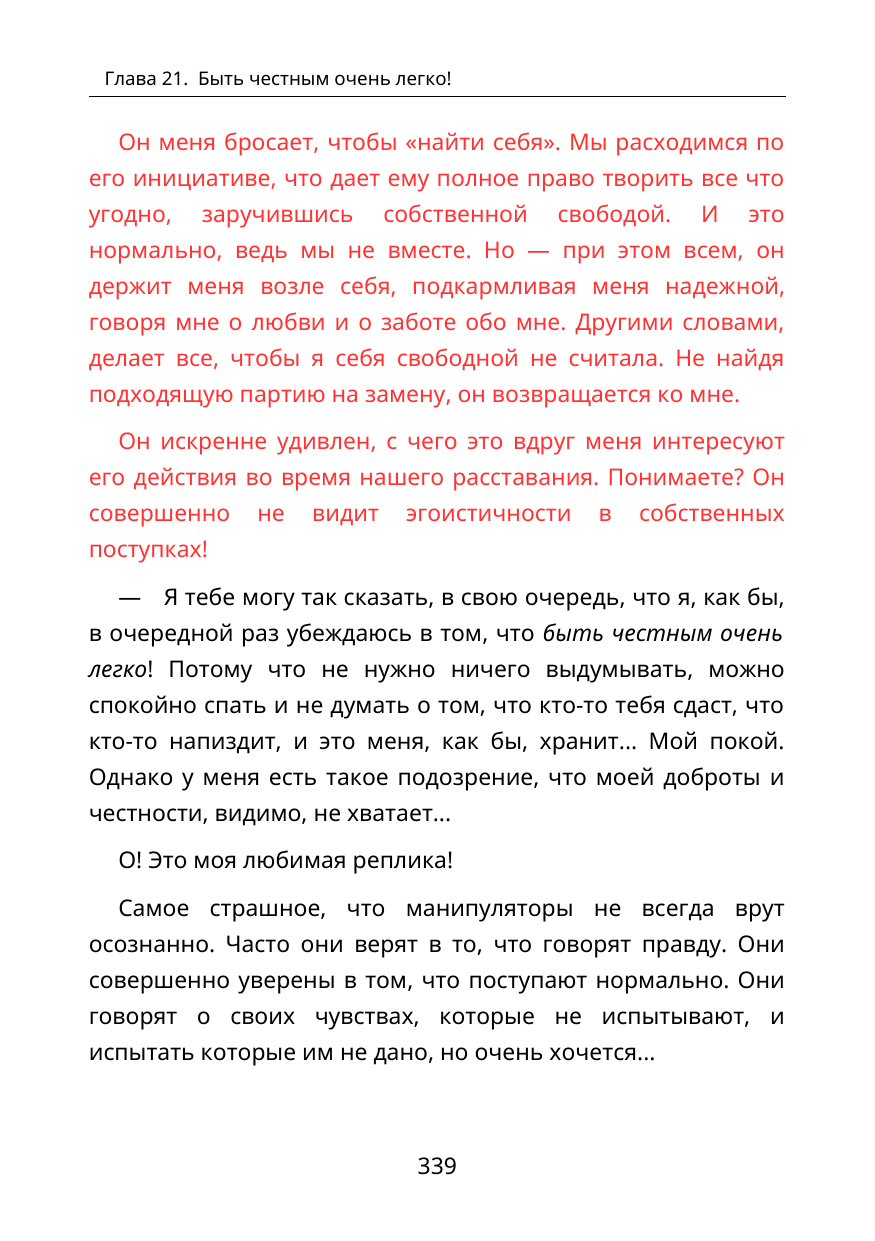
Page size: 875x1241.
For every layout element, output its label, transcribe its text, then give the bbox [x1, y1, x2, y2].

list Я тебе могу так сказать, в свою очередь, что я, как бы, в очередной раз убеждаюсь в том, что быть честным очень легко! Потому что не нужно ничего выдумывать, можно спокойно спать и не думать о том, что кто-то тебя сдаст, что кто-то напиздит, и это меня, как бы, хранит... Мой покой. Однако у меня есть такое подозрение, что моей доброты и честности, видимо, не хватает... [88, 581, 786, 828]
text Самое страшное, что манипуляторы не всегда врут осознанно. Часто они верят в то, что говорят правду. Они совершенно уверены в том, что поступают нормально. Они говорят о своих чувствах, которые не испытывают, и испытать которые им не дано, но очень хочется... [88, 892, 786, 1067]
text Он искренне удивлен, с чего это вдруг меня интересуют его действия во время нашего расставания. Понимаете? Он совершенно не видит эгоистичности в собственных поступках! [88, 425, 786, 564]
text О! Это моя любимая реплика! [88, 844, 786, 875]
text Он меня бросает, чтобы «найти себя». Мы расходимся по его инициативе, что дает ему полное право творить все что угодно, заручившись собственной свободой. И это нормально, ведь мы не вместе. Но — при этом всем, он держит меня возле себя, подкармливая меня надежной, говоря мне о любви и о заботе обо мне. Другими словами, делает все, чтобы я себя свободной не считала. Не найдя подходящую партию на замену, он возвращается ко мне. [88, 126, 786, 409]
